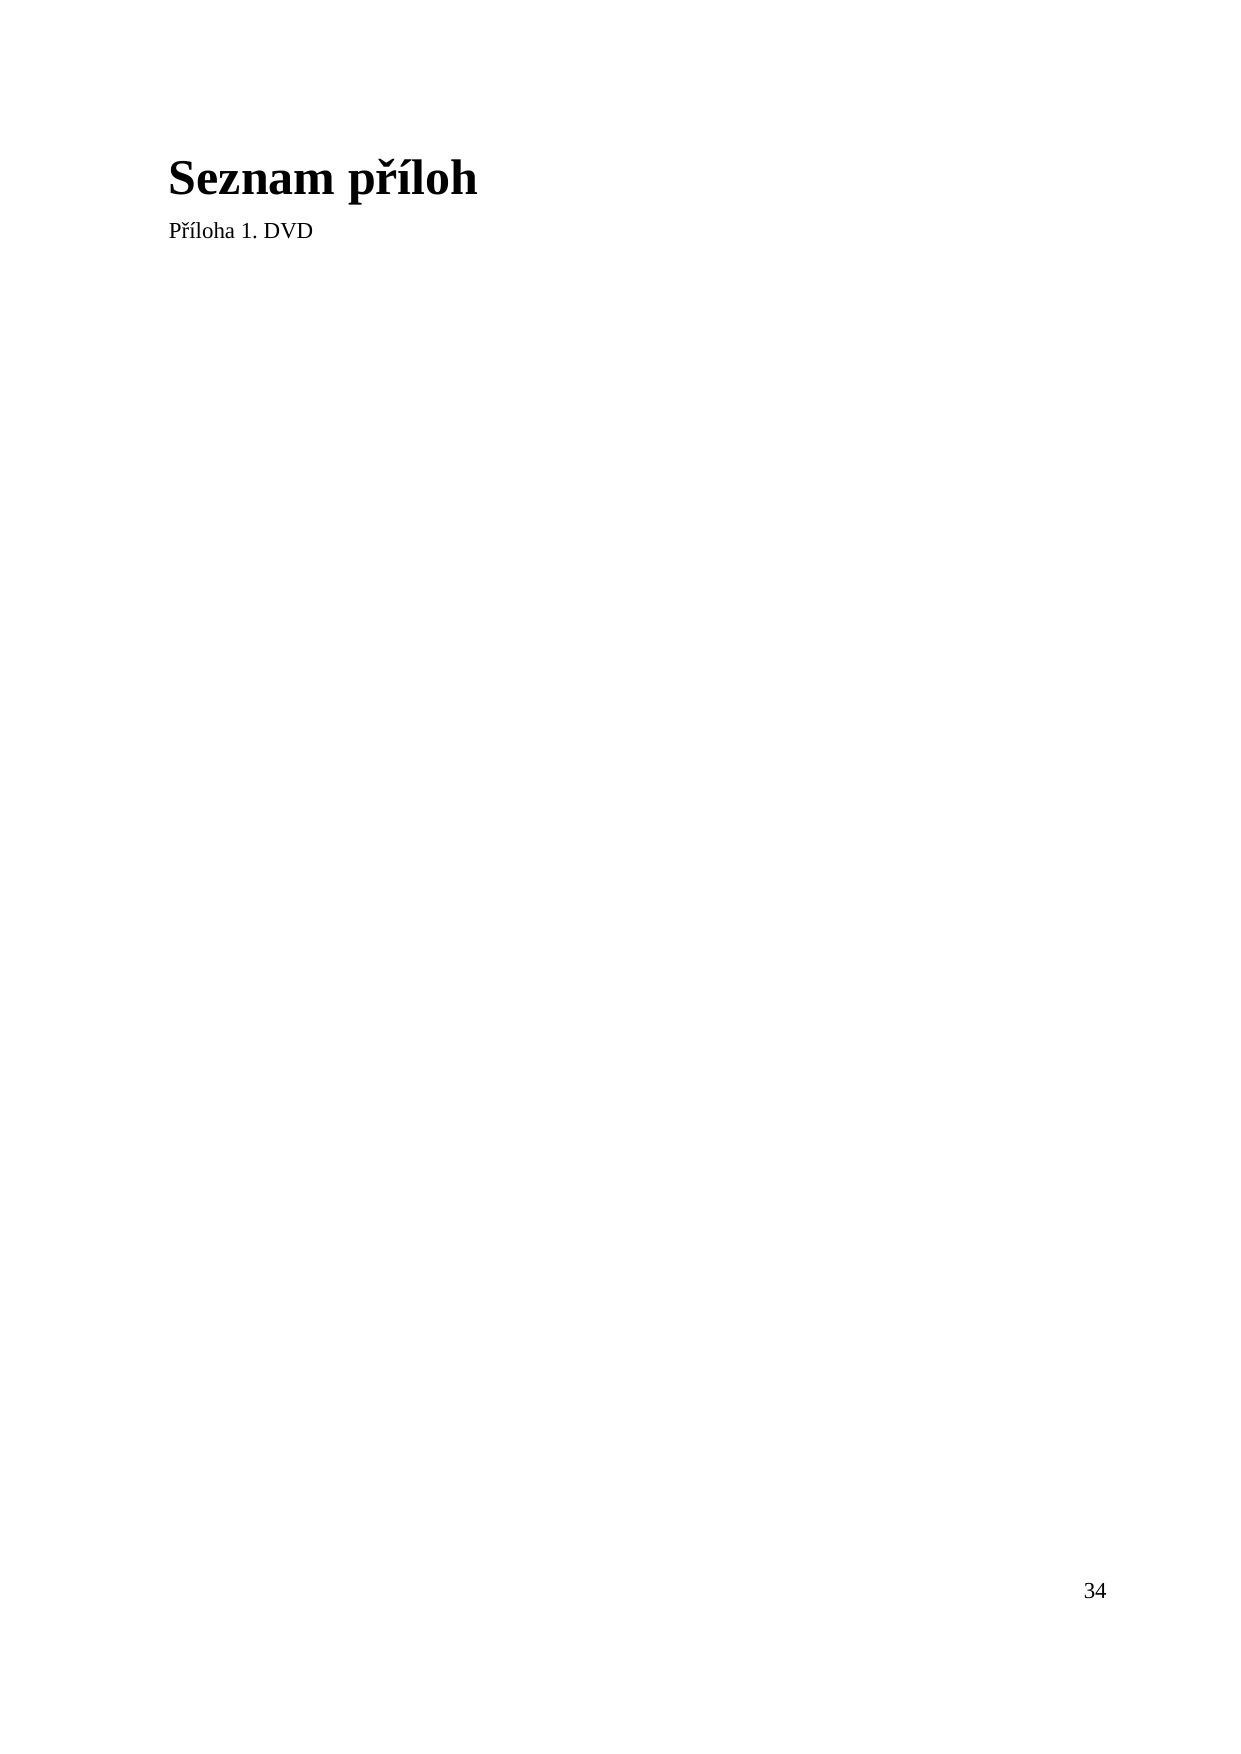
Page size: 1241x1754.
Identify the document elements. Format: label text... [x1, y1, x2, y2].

text Příloha 1. DVD [169, 218, 1106, 244]
text Seznam příloh [169, 148, 1106, 205]
